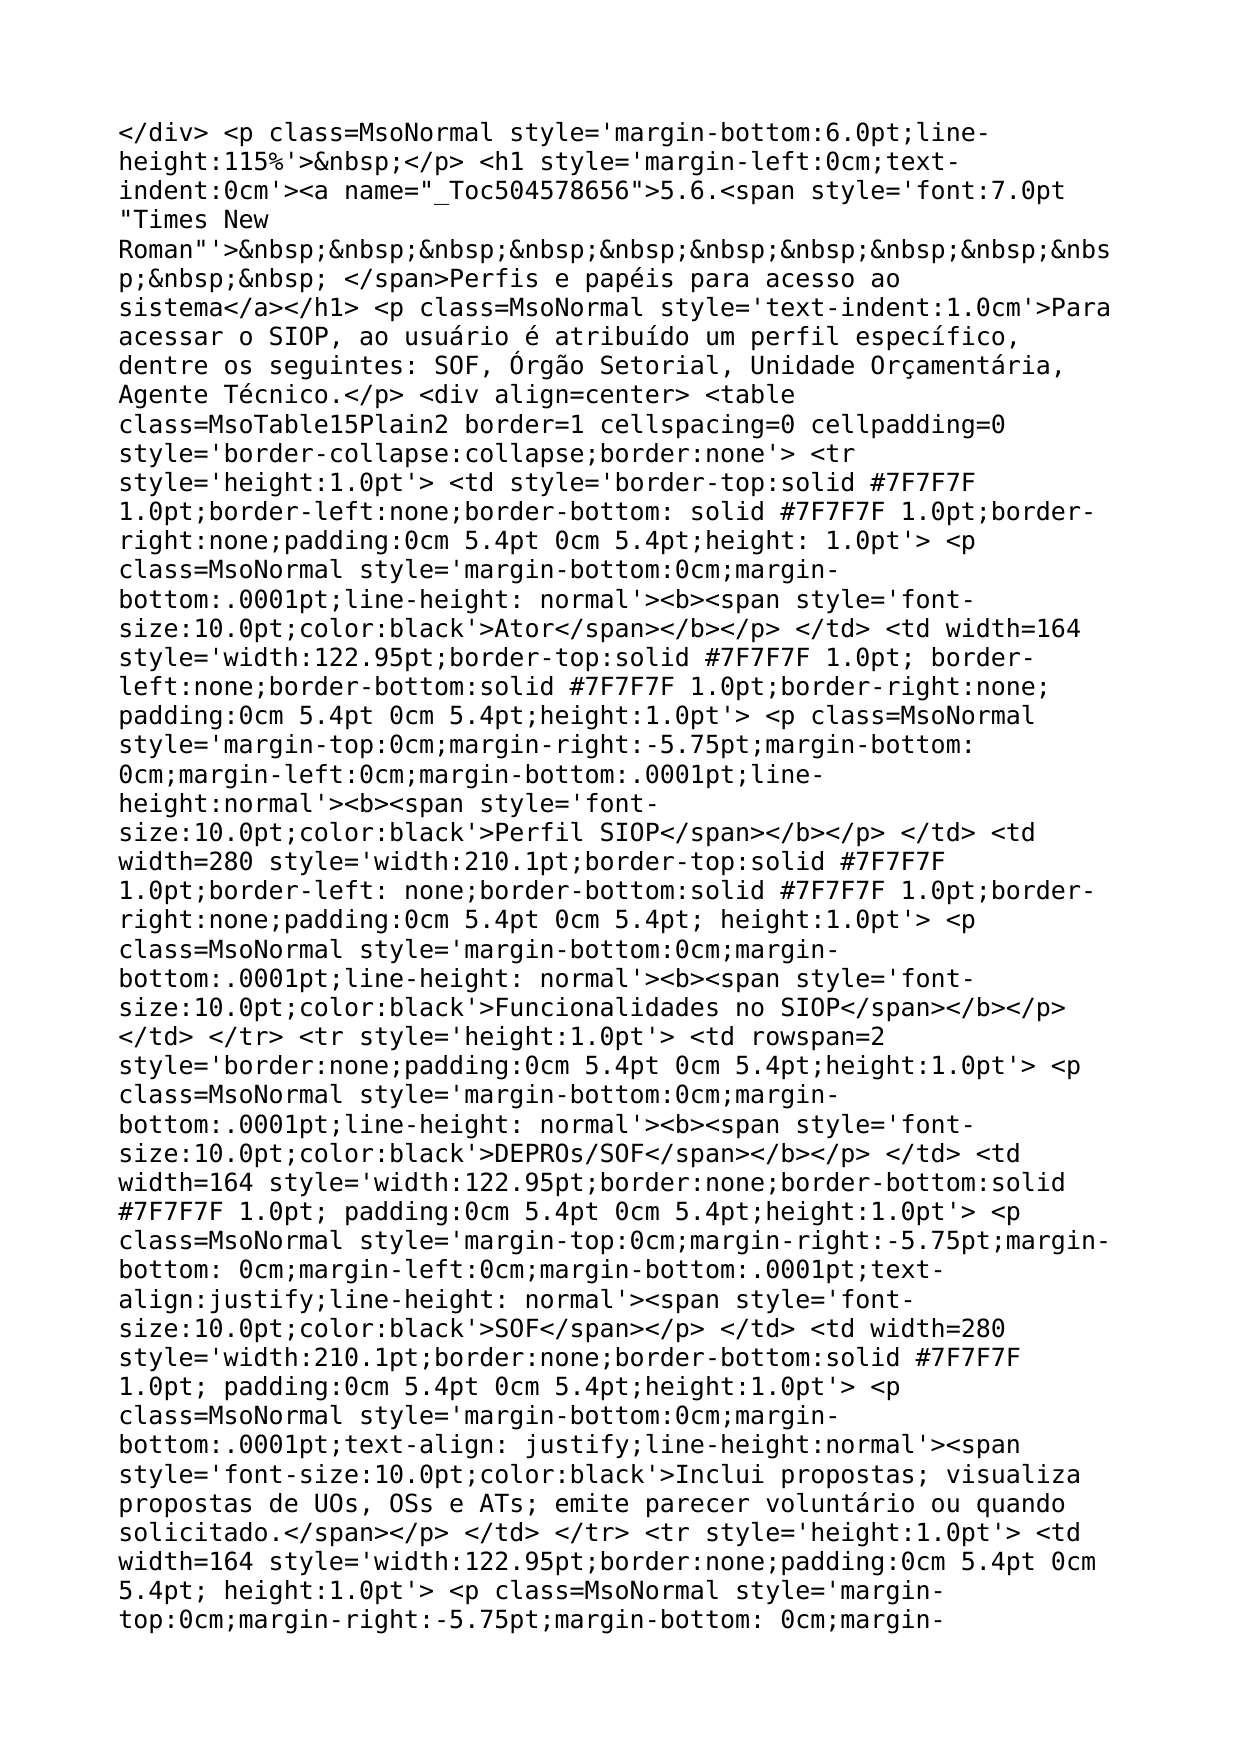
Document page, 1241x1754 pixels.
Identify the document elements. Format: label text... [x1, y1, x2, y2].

text </div> <p class=MsoNormal style='margin-bottom:6.0pt;line-height:115%'>&nbsp;</p> <h1 style='margin-left:0cm;text-indent:0cm'><a name="_Toc504578656">5.6.<span style='font:7.0pt "Times New Roman"'>&nbsp;&nbsp;&nbsp;&nbsp;&nbsp;&nbsp;&nbsp;&nbsp;&nbsp;&nbsp;&nbsp;&nbsp; </span>Perfis e papéis para acesso ao sistema</a></h1> <p class=MsoNormal style='text-indent:1.0cm'>Para acessar o SIOP, ao usuário é atribuído um perfil específico, dentre os seguintes: SOF, Órgão Setorial, Unidade Orçamentária, Agente Técnico.</p> <div align=center> <table class=MsoTable15Plain2 border=1 cellspacing=0 cellpadding=0 style='border-collapse:collapse;border:none'> <tr style='height:1.0pt'> <td style='border-top:solid #7F7F7F 1.0pt;border-left:none;border-bottom: solid #7F7F7F 1.0pt;border-right:none;padding:0cm 5.4pt 0cm 5.4pt;height: 1.0pt'> <p class=MsoNormal style='margin-bottom:0cm;margin-bottom:.0001pt;line-height: normal'><b><span style='font-size:10.0pt;color:black'>Ator</span></b></p> </td> <td width=164 style='width:122.95pt;border-top:solid #7F7F7F 1.0pt; border-left:none;border-bottom:solid #7F7F7F 1.0pt;border-right:none; padding:0cm 5.4pt 0cm 5.4pt;height:1.0pt'> <p class=MsoNormal style='margin-top:0cm;margin-right:-5.75pt;margin-bottom: 0cm;margin-left:0cm;margin-bottom:.0001pt;line-height:normal'><b><span style='font-size:10.0pt;color:black'>Perfil SIOP</span></b></p> </td> <td width=280 style='width:210.1pt;border-top:solid #7F7F7F 1.0pt;border-left: none;border-bottom:solid #7F7F7F 1.0pt;border-right:none;padding:0cm 5.4pt 0cm 5.4pt; height:1.0pt'> <p class=MsoNormal style='margin-bottom:0cm;margin-bottom:.0001pt;line-height: normal'><b><span style='font-size:10.0pt;color:black'>Funcionalidades no SIOP</span></b></p> </td> </tr> <tr style='height:1.0pt'> <td rowspan=2 style='border:none;padding:0cm 5.4pt 0cm 5.4pt;height:1.0pt'> <p class=MsoNormal style='margin-bottom:0cm;margin-bottom:.0001pt;line-height: normal'><b><span style='font-size:10.0pt;color:black'>DEPROs/SOF</span></b></p> </td> <td width=164 style='width:122.95pt;border:none;border-bottom:solid #7F7F7F 1.0pt; padding:0cm 5.4pt 0cm 5.4pt;height:1.0pt'> <p class=MsoNormal style='margin-top:0cm;margin-right:-5.75pt;margin-bottom: 0cm;margin-left:0cm;margin-bottom:.0001pt;text-align:justify;line-height: normal'><span style='font-size:10.0pt;color:black'>SOF</span></p> </td> <td width=280 style='width:210.1pt;border:none;border-bottom:solid #7F7F7F 1.0pt; padding:0cm 5.4pt 0cm 5.4pt;height:1.0pt'> <p class=MsoNormal style='margin-bottom:0cm;margin-bottom:.0001pt;text-align: justify;line-height:normal'><span style='font-size:10.0pt;color:black'>Inclui propostas; visualiza propostas de UOs, OSs e ATs; emite parecer voluntário ou quando solicitado.</span></p> </td> </tr> <tr style='height:1.0pt'> <td width=164 style='width:122.95pt;border:none;padding:0cm 5.4pt 0cm 5.4pt; height:1.0pt'> <p class=MsoNormal style='margin-top:0cm;margin-right:-5.75pt;margin-bottom: 0cm;margin- [118, 118, 1122, 1635]
